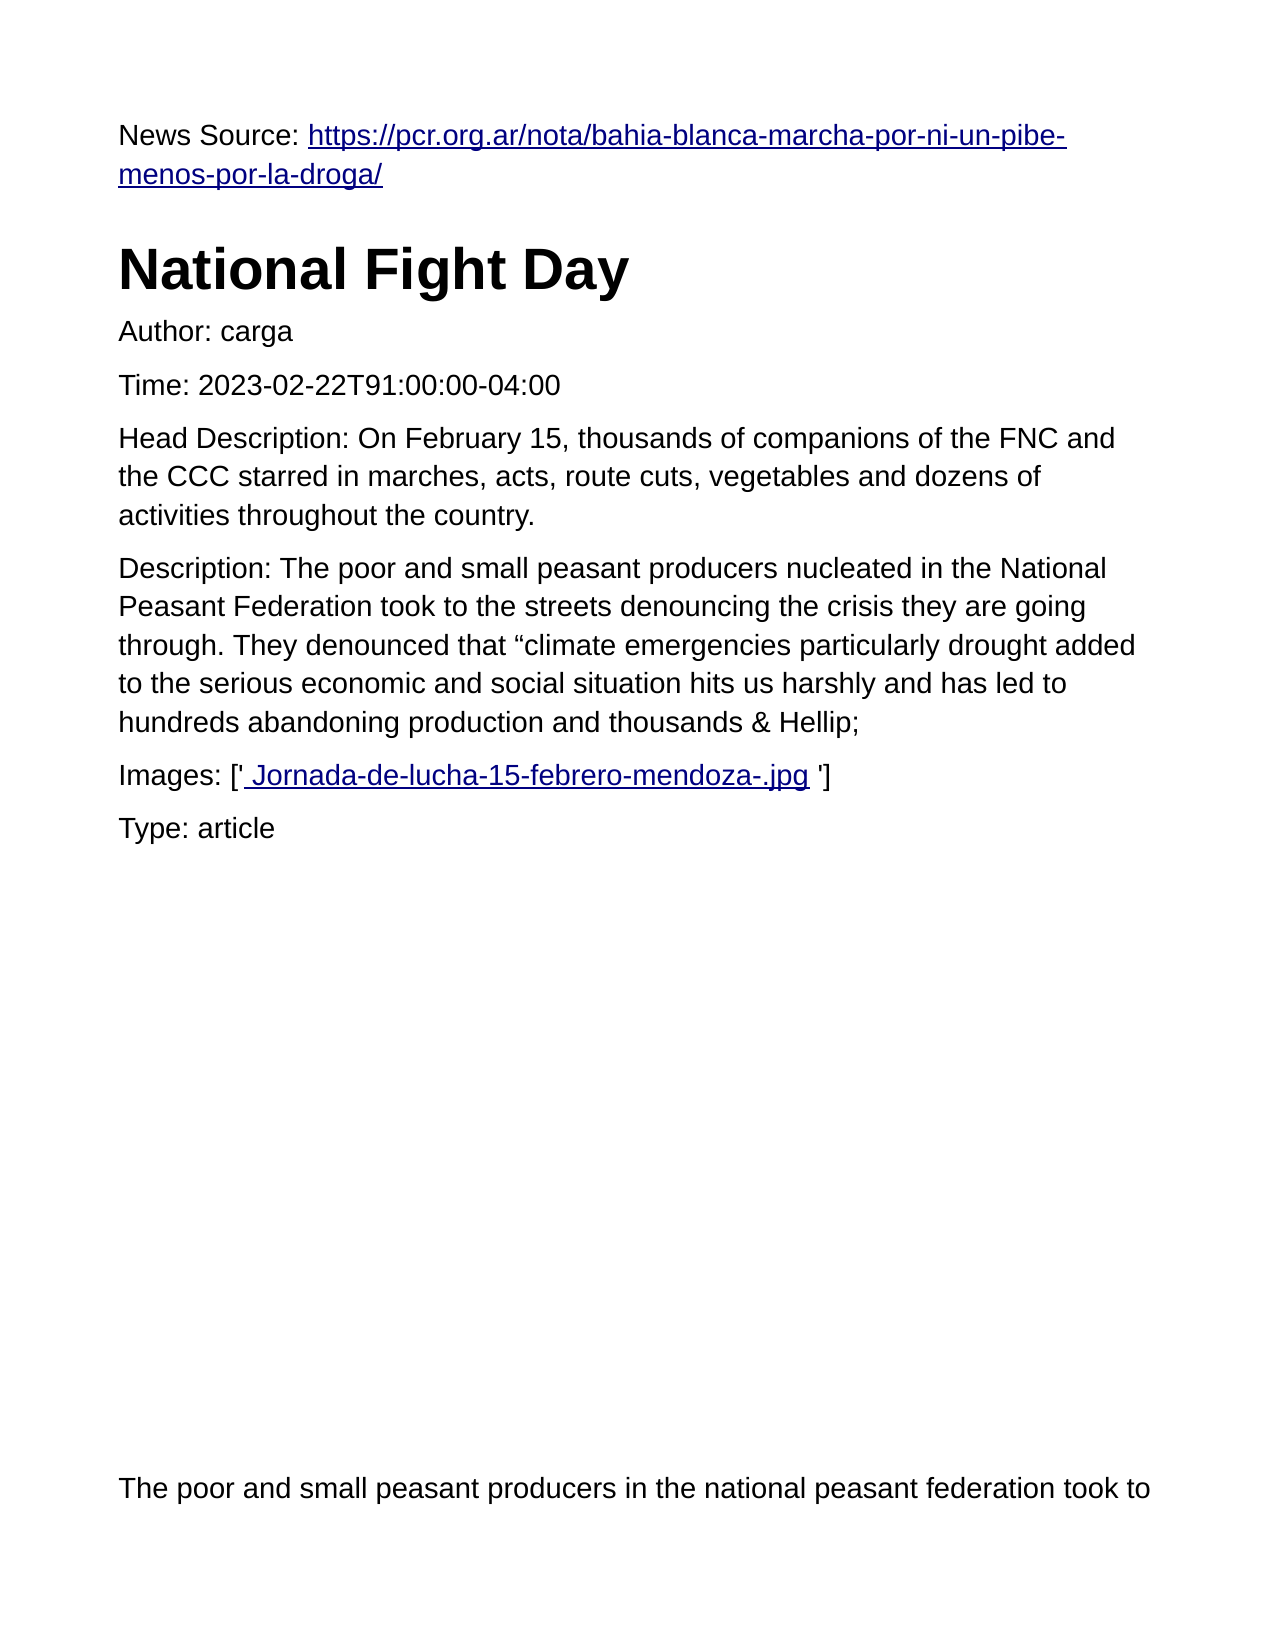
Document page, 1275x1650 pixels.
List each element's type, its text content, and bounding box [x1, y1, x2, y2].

text Time: 2023-02-22T91:00:00-04:00 [118, 367, 1157, 401]
text The poor and small peasant producers in the national peasant federation took to [118, 864, 1157, 1504]
text News Source: https://pcr.org.ar/nota/bahia-blanca-marcha-por-ni-un-pibe-menos-por-la-droga/ [118, 118, 1157, 190]
subtitle National Fight Day [118, 235, 1157, 302]
text Description: The poor and small peasant producers nucleated in the National Peasant Federation took to the streets denouncing the crisis they are going through. They denounced that “climate emergencies particularly drought added to the serious economic and social situation hits us harshly and has led to hundreds abandoning production and thousands & Hellip; [118, 551, 1157, 738]
text Type: article [118, 811, 1157, 845]
text Images: [' Jornada-de-lucha-15-febrero-mendoza-.jpg '] [118, 758, 1157, 792]
text Author: carga [118, 314, 1157, 348]
text Head Description: On February 15, thousands of companions of the FNC and the CCC starred in marches, acts, route cuts, vegetables and dozens of activities throughout the country. [118, 421, 1157, 531]
